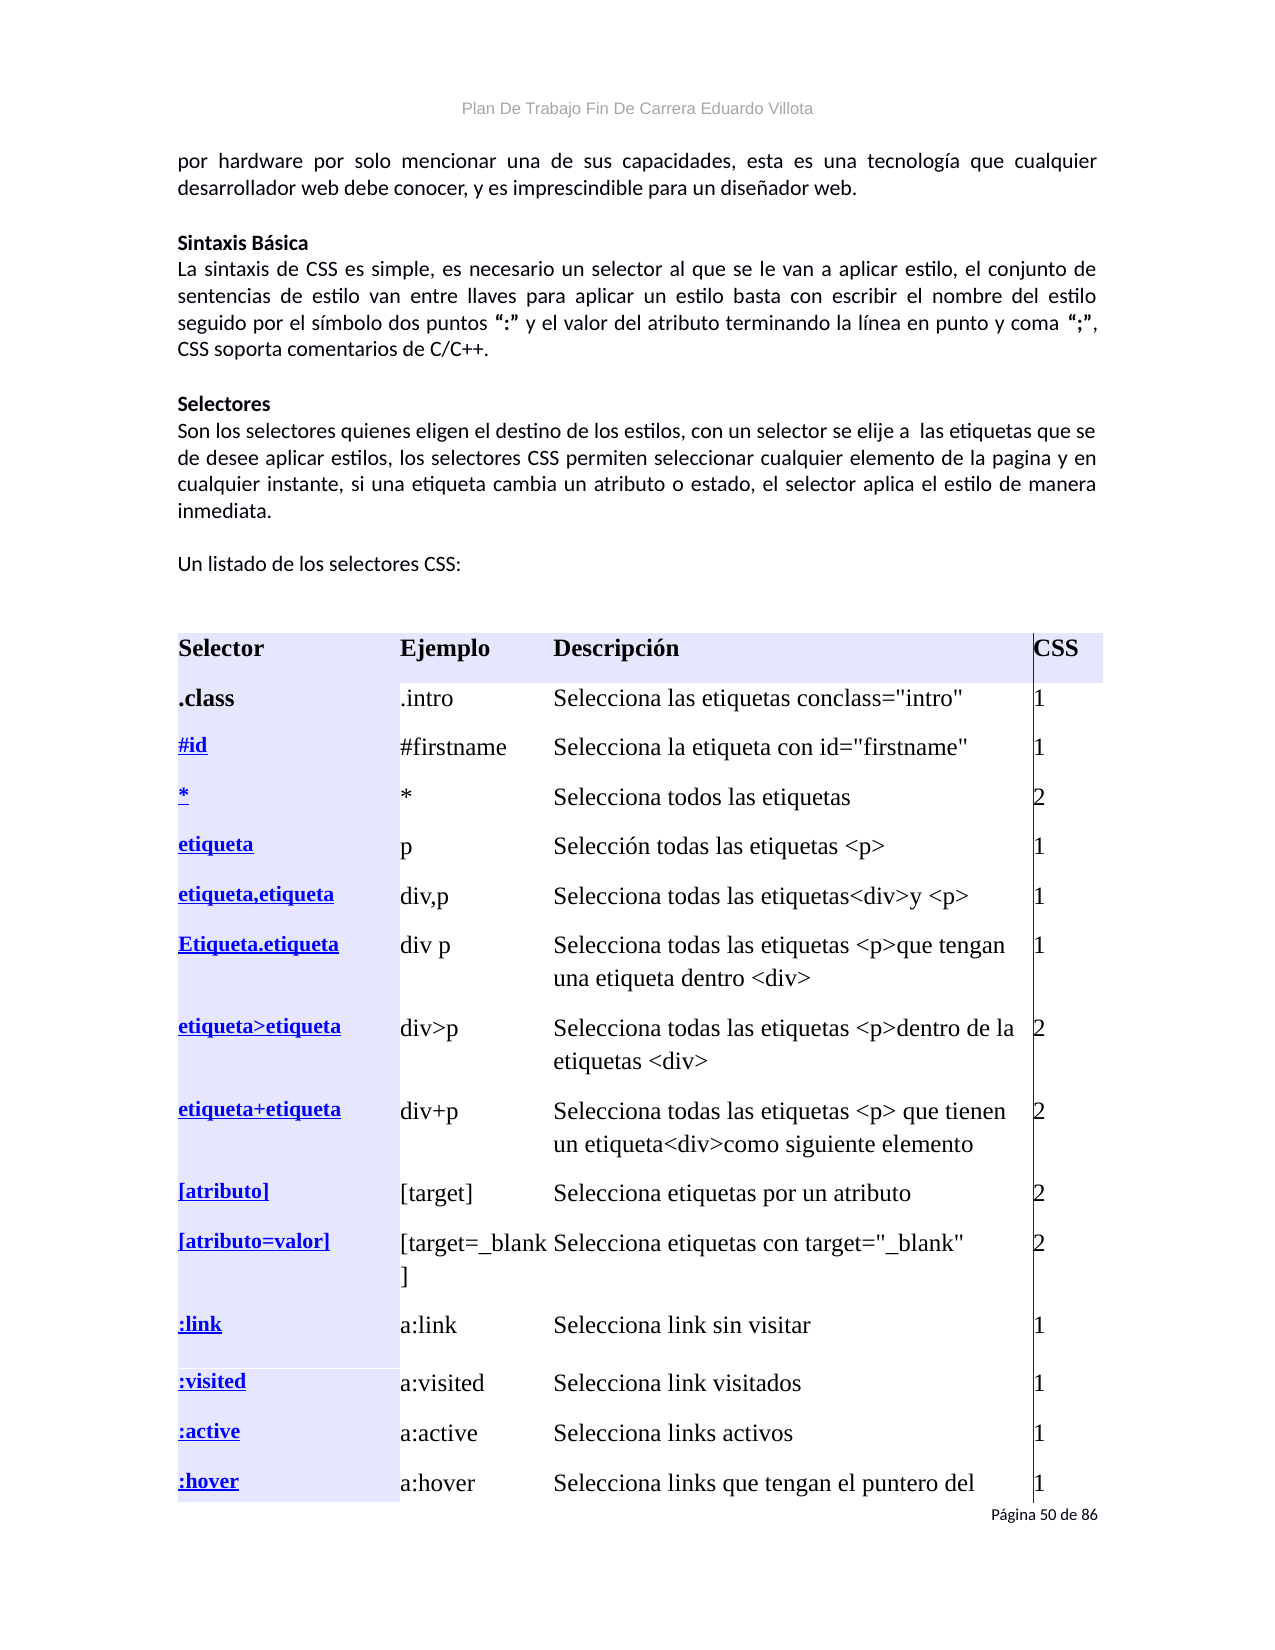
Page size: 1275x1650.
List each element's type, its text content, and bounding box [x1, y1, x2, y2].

table_cell 1 [1034, 1468, 1103, 1502]
table_cell [atributo=valor] [178, 1228, 400, 1311]
table_cell #firstname [400, 732, 553, 782]
table_cell Selecciona todas las etiquetas <p>dentro de la etiquetas <div> [553, 1013, 1033, 1096]
table_cell Selecciona la etiqueta con id="firstname" [553, 732, 1033, 782]
table_cell Selecciona links activos [553, 1418, 1033, 1468]
table_cell [atributo] [178, 1178, 400, 1228]
text Un listado de los selectores CSS: [177, 550, 1098, 577]
table_cell 2 [1034, 1013, 1103, 1096]
table_cell Selecciona las etiquetas conclass="intro" [553, 683, 1033, 732]
table_cell Selecciona links que tengan el puntero del [553, 1468, 1033, 1502]
table_cell Selecciona todas las etiquetas <p> que tienen un etiqueta<div>como siguiente elemento [553, 1096, 1033, 1178]
table_cell 2 [1034, 1228, 1103, 1311]
table_cell .class [178, 683, 400, 732]
table_cell etiqueta [178, 831, 400, 881]
table_cell 1 [1034, 1418, 1103, 1468]
table_cell div+p [400, 1096, 553, 1178]
table_header CSS [1034, 633, 1103, 683]
text Son los selectores quienes eligen el destino de los estilos, con un selector se elije a las etiquetas que se de desee aplicar estilos, los selectores CSS permiten seleccionar cualquier elemento de la pagina y en cualquier instante, si una etiqueta cambia un atributo o estado, el selector aplica el estilo de manera inmediata. [177, 417, 1098, 524]
table_header Ejemplo [400, 633, 553, 683]
table_cell .intro [400, 683, 553, 732]
table_cell Selecciona etiquetas con target="_blank" [553, 1228, 1033, 1311]
table_cell Selecciona todas las etiquetas<div>y <p> [553, 881, 1033, 931]
table_cell 2 [1034, 1096, 1103, 1178]
table_cell :hover [178, 1468, 400, 1502]
table_cell a:link [400, 1311, 553, 1368]
table_cell Selecciona etiquetas por un atributo [553, 1178, 1033, 1228]
table_cell 2 [1034, 782, 1103, 831]
table_cell 1 [1034, 1311, 1103, 1368]
table_cell 1 [1034, 931, 1103, 1013]
table_cell * [400, 782, 553, 831]
table_cell a:visited [400, 1369, 553, 1418]
table_cell p [400, 831, 553, 881]
table_cell etiqueta+etiqueta [178, 1096, 400, 1178]
table_cell Selecciona link visitados [553, 1369, 1033, 1418]
table_cell [target] [400, 1178, 553, 1228]
table_cell Etiqueta.etiqueta [178, 931, 400, 1013]
table_cell Selecciona link sin visitar [553, 1311, 1033, 1368]
table_cell etiqueta,etiqueta [178, 881, 400, 931]
text La sintaxis de CSS es simple, es necesario un selector al que se le van a aplicar estilo, el conjunto de sentencias de estilo van entre llaves para aplicar un estilo basta con escribir el nombre del estilo seguido por el símbolo dos puntos “:” y el valor del atributo terminando la línea en punto y coma “;”, CSS soporta comentarios de C/C++. [177, 256, 1098, 362]
table_cell 1 [1034, 831, 1103, 881]
table_header Selector [178, 633, 400, 683]
table_cell * [178, 782, 400, 831]
table_cell 1 [1034, 732, 1103, 782]
text Selectores [177, 390, 1098, 417]
table_cell 1 [1034, 1369, 1103, 1418]
table_cell :active [178, 1418, 400, 1468]
text por hardware por solo mencionar una de sus capacidades, esta es una tecnología que cualquier desarrollador web debe conocer, y es imprescindible para un diseñador web. [177, 148, 1098, 201]
table_cell #id [178, 732, 400, 782]
table_cell a:active [400, 1418, 553, 1468]
table_cell :visited [178, 1369, 400, 1418]
text Sintaxis Básica [177, 229, 1098, 256]
table_cell a:hover [400, 1468, 553, 1502]
table_cell Selecciona todas las etiquetas <p>que tengan una etiqueta dentro <div> [553, 931, 1033, 1013]
table_cell [target=_blank] [400, 1228, 553, 1311]
table_cell Selección todas las etiquetas <p> [553, 831, 1033, 881]
table_cell 2 [1034, 1178, 1103, 1228]
table_cell 1 [1034, 881, 1103, 931]
table_cell etiqueta>etiqueta [178, 1013, 400, 1096]
table_cell div>p [400, 1013, 553, 1096]
table_cell 1 [1034, 683, 1103, 732]
table_cell :link [178, 1311, 400, 1368]
table_cell div p [400, 931, 553, 1013]
table_cell div,p [400, 881, 553, 931]
table_cell Selecciona todos las etiquetas [553, 782, 1033, 831]
table_header Descripción [553, 633, 1033, 683]
